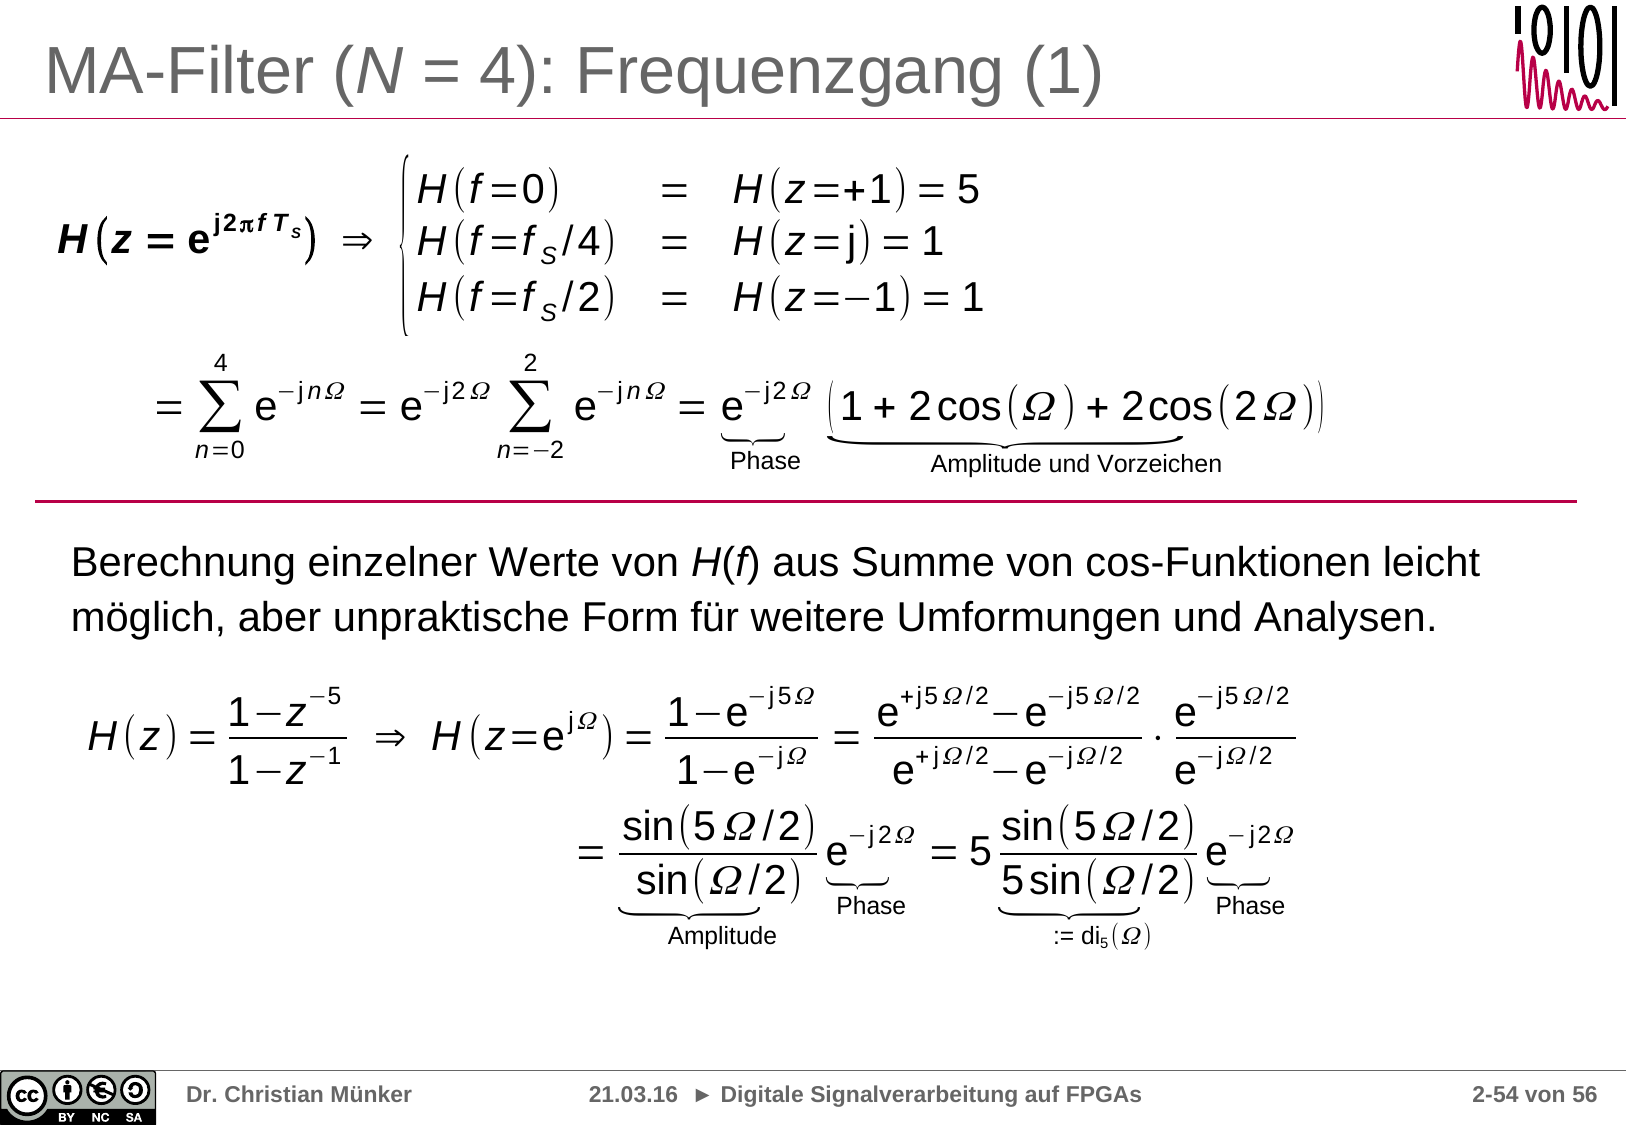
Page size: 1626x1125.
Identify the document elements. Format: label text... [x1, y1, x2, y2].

chart [51, 153, 993, 336]
title MA-Filter (N = 4): Frequenzgang (1) [44, 17, 1299, 130]
picture [1511, 0, 1624, 113]
chart [141, 349, 1338, 479]
chart [81, 682, 1304, 953]
text_box Berechnung einzelner Werte von H(f) aus Summe von cos-Funktionen leicht möglich, aber unpraktische Form für weitere Umformungen und Analysen. [70, 528, 1583, 632]
